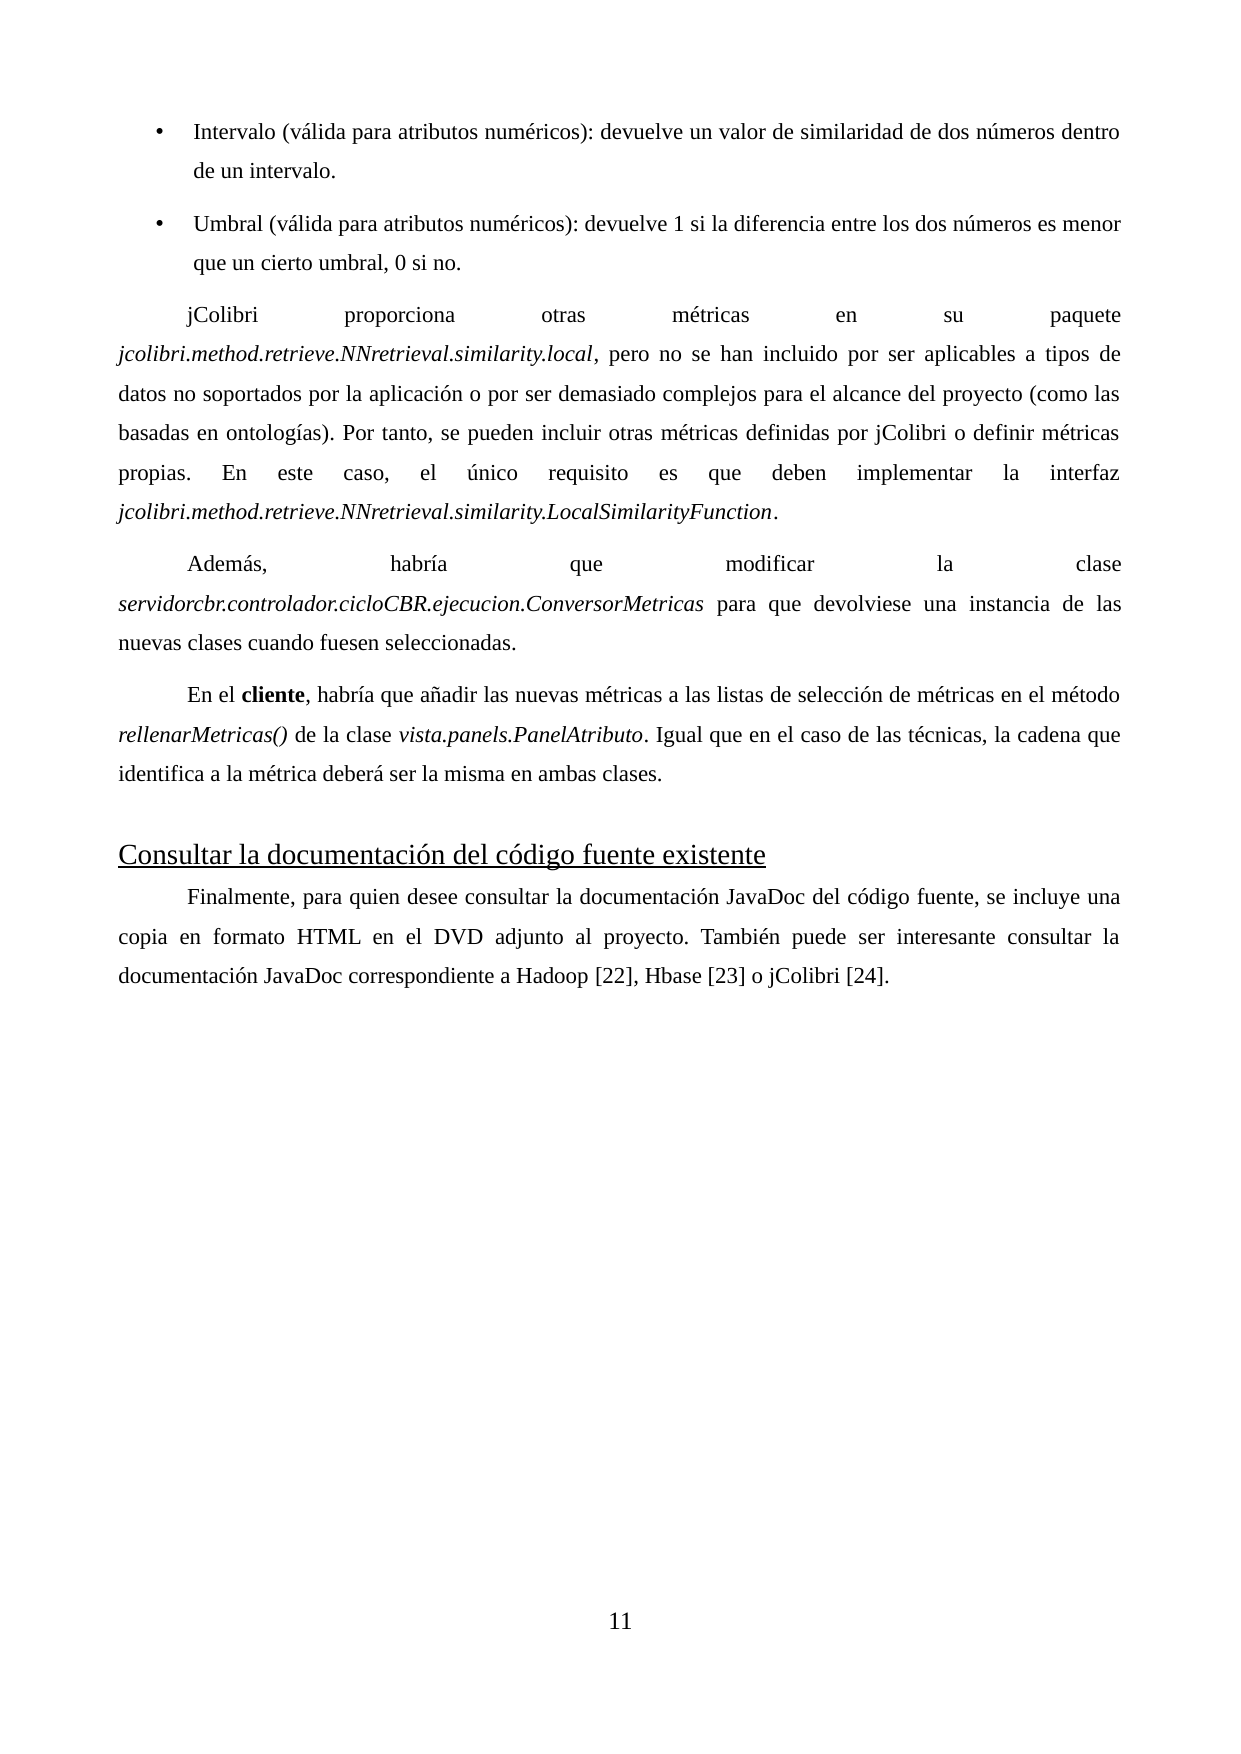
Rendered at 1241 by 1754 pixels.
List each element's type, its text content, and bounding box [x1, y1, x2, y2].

text Además, habría que modificar la clase servidorcbr.controlador.cicloCBR.ejecucion.ConversorMetricas para que devolviese una instancia de las nuevas clases cuando fuesen seleccionadas. [118, 550, 1122, 656]
text jColibri proporciona otras métricas en su paquete jcolibri.method.retrieve.NNretrieval.similarity.local, pero no se han incluido por ser aplicables a tipos de datos no soportados por la aplicación o por ser demasiado complejos para el alcance del proyecto (como las basadas en ontologías). Por tanto, se pueden incluir otras métricas definidas por jColibri o definir métricas propias. En este caso, el único requisito es que deben implementar la interfaz jcolibri.method.retrieve.NNretrieval.similarity.LocalSimilarityFunction. [118, 301, 1122, 525]
subtitle Consultar la documentación del código fuente existente [118, 837, 1122, 871]
list Intervalo (válida para atributos numéricos): devuelve un valor de similaridad de dos números dentro de un intervalo. [156, 118, 1122, 184]
text Finalmente, para quien desee consultar la documentación JavaDoc del código fuente, se incluye una copia en formato HTML en el DVD adjunto al proyecto. También puede ser interesante consultar la documentación JavaDoc correspondiente a Hadoop [22], Hbase [23] o jColibri [24]. [118, 883, 1122, 989]
text En el cliente, habría que añadir las nuevas métricas a las listas de selección de métricas en el método rellenarMetricas() de la clase vista.panels.PanelAtributo. Igual que en el caso de las técnicas, la cadena que identifica a la métrica deberá ser la misma en ambas clases. [118, 681, 1122, 787]
list Umbral (válida para atributos numéricos): devuelve 1 si la diferencia entre los dos números es menor que un cierto umbral, 0 si no. [156, 209, 1122, 275]
